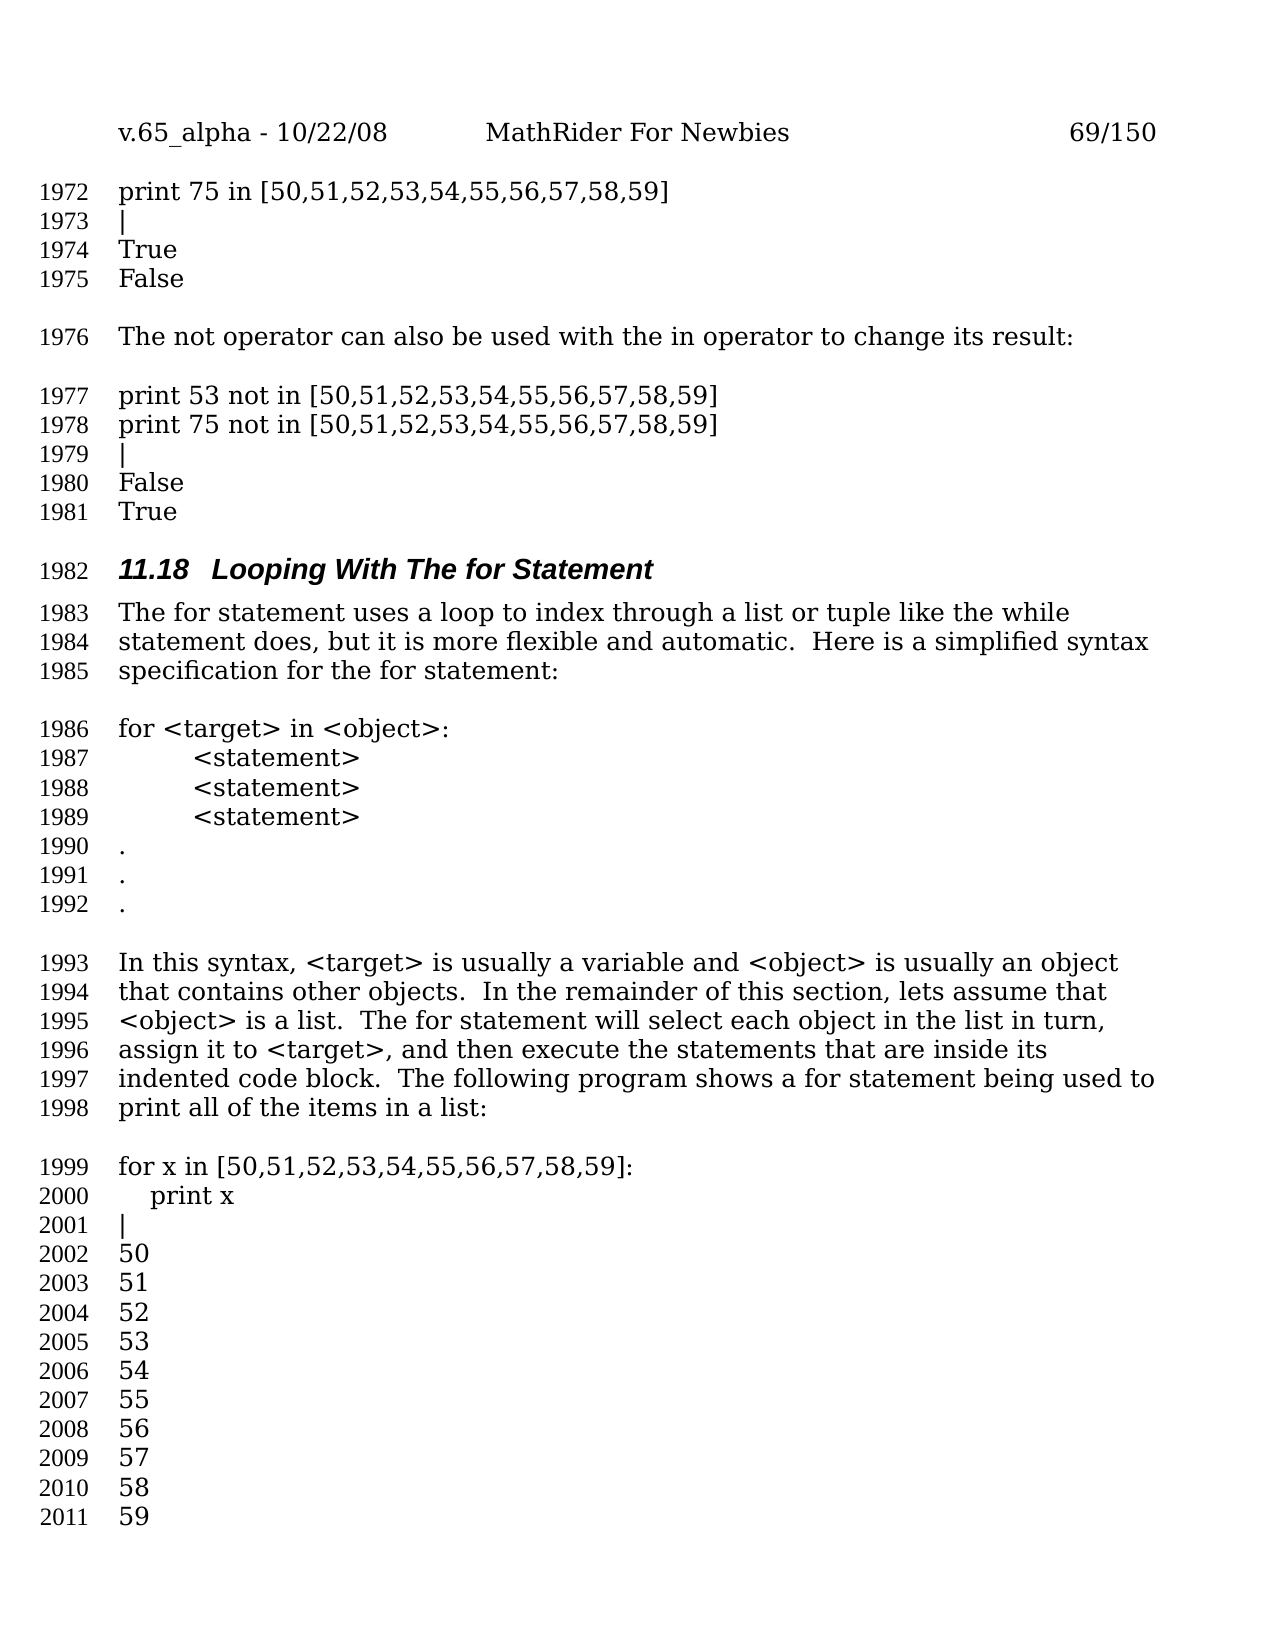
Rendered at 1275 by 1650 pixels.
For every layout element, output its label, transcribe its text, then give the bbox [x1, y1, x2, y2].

text False [118, 264, 1157, 293]
text <statement> [118, 773, 1157, 802]
text . [118, 889, 1157, 919]
text 54 [118, 1356, 1157, 1385]
text False [118, 468, 1157, 498]
text In this syntax, <target> is usually a variable and <object> is usually an object that contains other objects. In the remainder of this section, lets assume that <object> is a list. The for statement will select each object in the list in turn, assign it to <target>, and then execute the statements that are inside its indented code block. The following program shows a for statement being used to print all of the items in a list: [118, 948, 1157, 1123]
text 56 [118, 1414, 1157, 1444]
text for <target> in <object>: [118, 714, 1157, 744]
text 59 [118, 1502, 1157, 1531]
text print 53 not in [50,51,52,53,54,55,56,57,58,59] [118, 381, 1157, 410]
text | [118, 1210, 1157, 1239]
text 58 [118, 1473, 1157, 1502]
text | [118, 439, 1157, 468]
text The not operator can also be used with the in operator to change its result: [118, 323, 1157, 352]
text | [118, 206, 1157, 235]
text 57 [118, 1444, 1157, 1473]
text The for statement uses a loop to index through a list or tuple like the while statement does, but it is more flexible and automatic. Here is a simplified syntax specification for the for statement: [118, 598, 1157, 685]
text 51 [118, 1269, 1157, 1298]
text 50 [118, 1239, 1157, 1269]
subtitle Looping With The for Statement [118, 552, 1157, 585]
text print 75 in [50,51,52,53,54,55,56,57,58,59] [118, 177, 1157, 206]
text 55 [118, 1385, 1157, 1414]
text . [118, 860, 1157, 889]
text print 75 not in [50,51,52,53,54,55,56,57,58,59] [118, 410, 1157, 439]
text . [118, 831, 1157, 860]
text print x [118, 1181, 1157, 1210]
text for x in [50,51,52,53,54,55,56,57,58,59]: [118, 1152, 1157, 1181]
text 53 [118, 1327, 1157, 1356]
text True [118, 498, 1157, 527]
text <statement> [118, 802, 1157, 831]
text 52 [118, 1298, 1157, 1327]
text True [118, 235, 1157, 264]
text <statement> [118, 744, 1157, 773]
